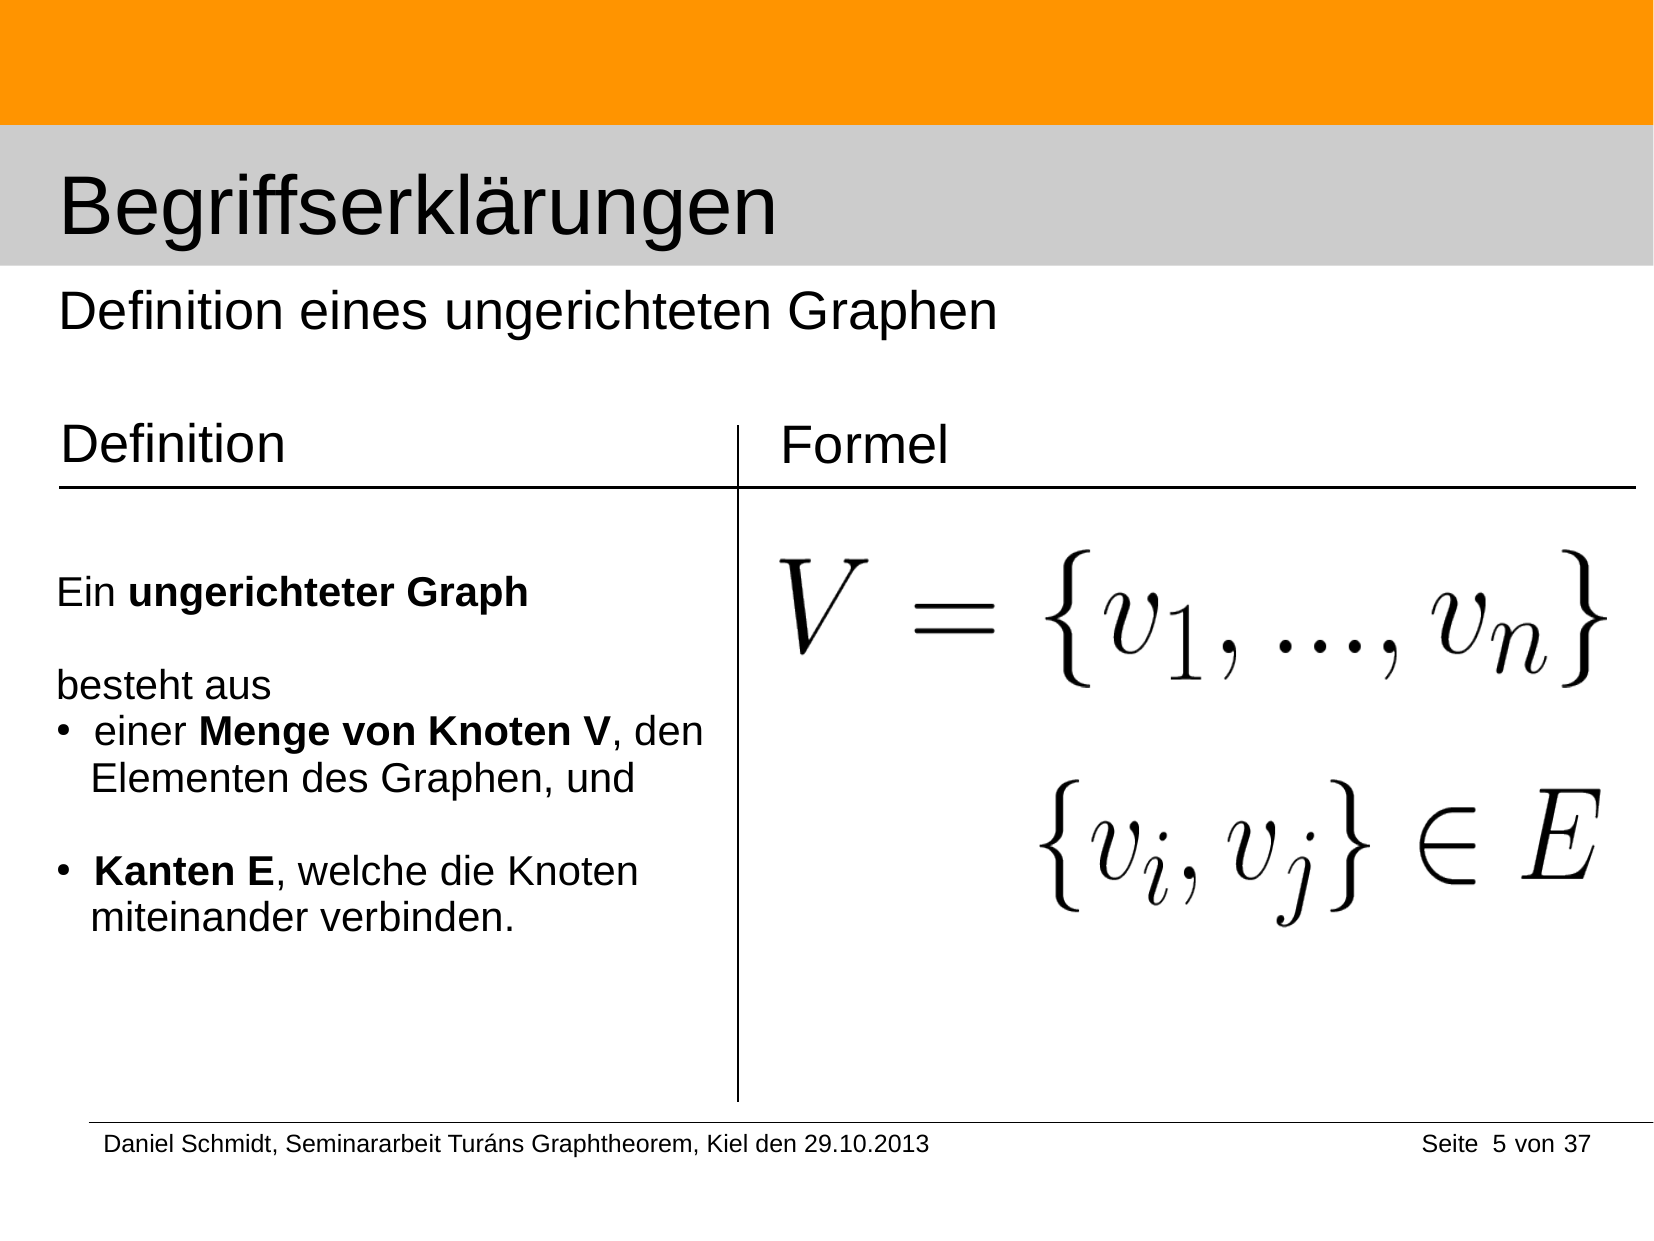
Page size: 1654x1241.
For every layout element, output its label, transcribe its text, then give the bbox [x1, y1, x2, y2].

picture [1039, 779, 1601, 928]
text_box Definition [47, 413, 443, 470]
text_box [1477, 1122, 1549, 1165]
picture [779, 549, 1607, 688]
title Definition eines ungerichteten Graphen [50, 238, 1359, 349]
text_box 37 [1549, 1121, 1654, 1193]
text_box Formel [767, 410, 1306, 473]
text_box Seite [1406, 1122, 1477, 1165]
title Begriffserklärungen [50, 143, 1359, 238]
text_box Ein ungerichteter Graph besteht aus einer Menge von Knoten V, den Elementen des Graphen, und Kanten E, welche die Knoten miteinander verbinden. [41, 561, 780, 990]
